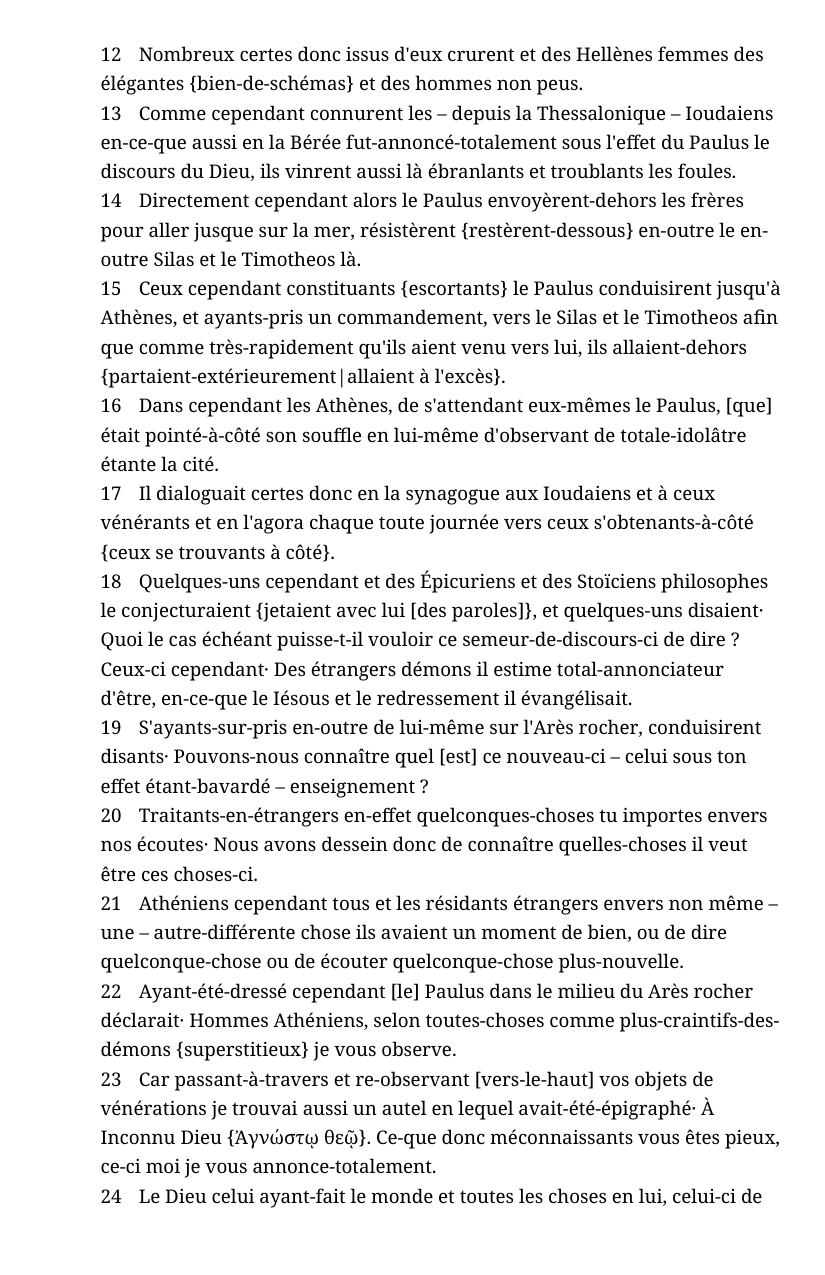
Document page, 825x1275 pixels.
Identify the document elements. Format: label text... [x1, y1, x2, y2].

text 12 Nombreux certes donc issus d'eux crurent et des Hellènes femmes des élégantes {bien-de-schémas} et des hommes non peus. 13 Comme cependant connurent les – depuis la Thessalonique – Ioudaiens en-ce-que aussi en la Bérée fut-annoncé-totalement sous l'effet du Paulus le discours du Dieu, ils vinrent aussi là ébranlants et troublants les foules. 14 Directement cependant alors le Paulus envoyèrent-dehors les frères pour aller jusque sur la mer, résistèrent {restèrent-dessous} en-outre le en-outre Silas et le Timotheos là. 15 Ceux cependant constituants {escortants} le Paulus conduisirent jusqu'à Athènes, et ayants-pris un commandement, vers le Silas et le Timotheos afin que comme très-rapidement qu'ils aient venu vers lui, ils allaient-dehors {partaient-extérieurement|allaient à l'excès}. 16 Dans cependant les Athènes, de s'attendant eux-mêmes le Paulus, [que] était pointé-à-côté son souffle en lui-même d'observant de totale-idolâtre étante la cité. 17 Il dialoguait certes donc en la synagogue aux Ioudaiens et à ceux vénérants et en l'agora chaque toute journée vers ceux s'obtenants-à-côté {ceux se trouvants à côté}. 18 Quelques-uns cependant et des Épicuriens et des Stoïciens philosophes le conjecturaient {jetaient avec lui [des paroles]}, et quelques-uns disaient· Quoi le cas échéant puisse-t-il vouloir ce semeur-de-discours-ci de dire ? Ceux-ci cependant· Des étrangers démons il estime total-annonciateur d'être, en-ce-que le Iésous et le redressement il évangélisait. 19 S'ayants-sur-pris en-outre de lui-même sur l'Arès rocher, conduisirent disants· Pouvons-nous connaître quel [est] ce nouveau-ci – celui sous ton effet étant-bavardé – enseignement ? 20 Traitants-en-étrangers en-effet quelconques-choses tu importes envers nos écoutes· Nous avons dessein donc de connaître quelles-choses il veut être ces choses-ci. 21 Athéniens cependant tous et les résidants étrangers envers non même – une – autre-différente chose ils avaient un moment de bien, ou de dire quelconque-chose ou de écouter quelconque-chose plus-nouvelle. 22 Ayant-été-dressé cependant [le] Paulus dans le milieu du Arès rocher déclarait· Hommes Athéniens, selon toutes-choses comme plus-craintifs-des-démons {superstitieux} je vous observe. 23 Car passant-à-travers et re-observant [vers-le-haut] vos objets de vénérations je trouvai aussi un autel en lequel avait-été-épigraphé· À Inconnu Dieu {Ἀγνώστῳ θεῷ}. Ce-que donc méconnaissants vous êtes pieux, ce-ci moi je vous annonce-totalement. 24 Le Dieu celui ayant-fait le monde et toutes les choses en lui, celui-ci de [100, 41, 784, 1208]
